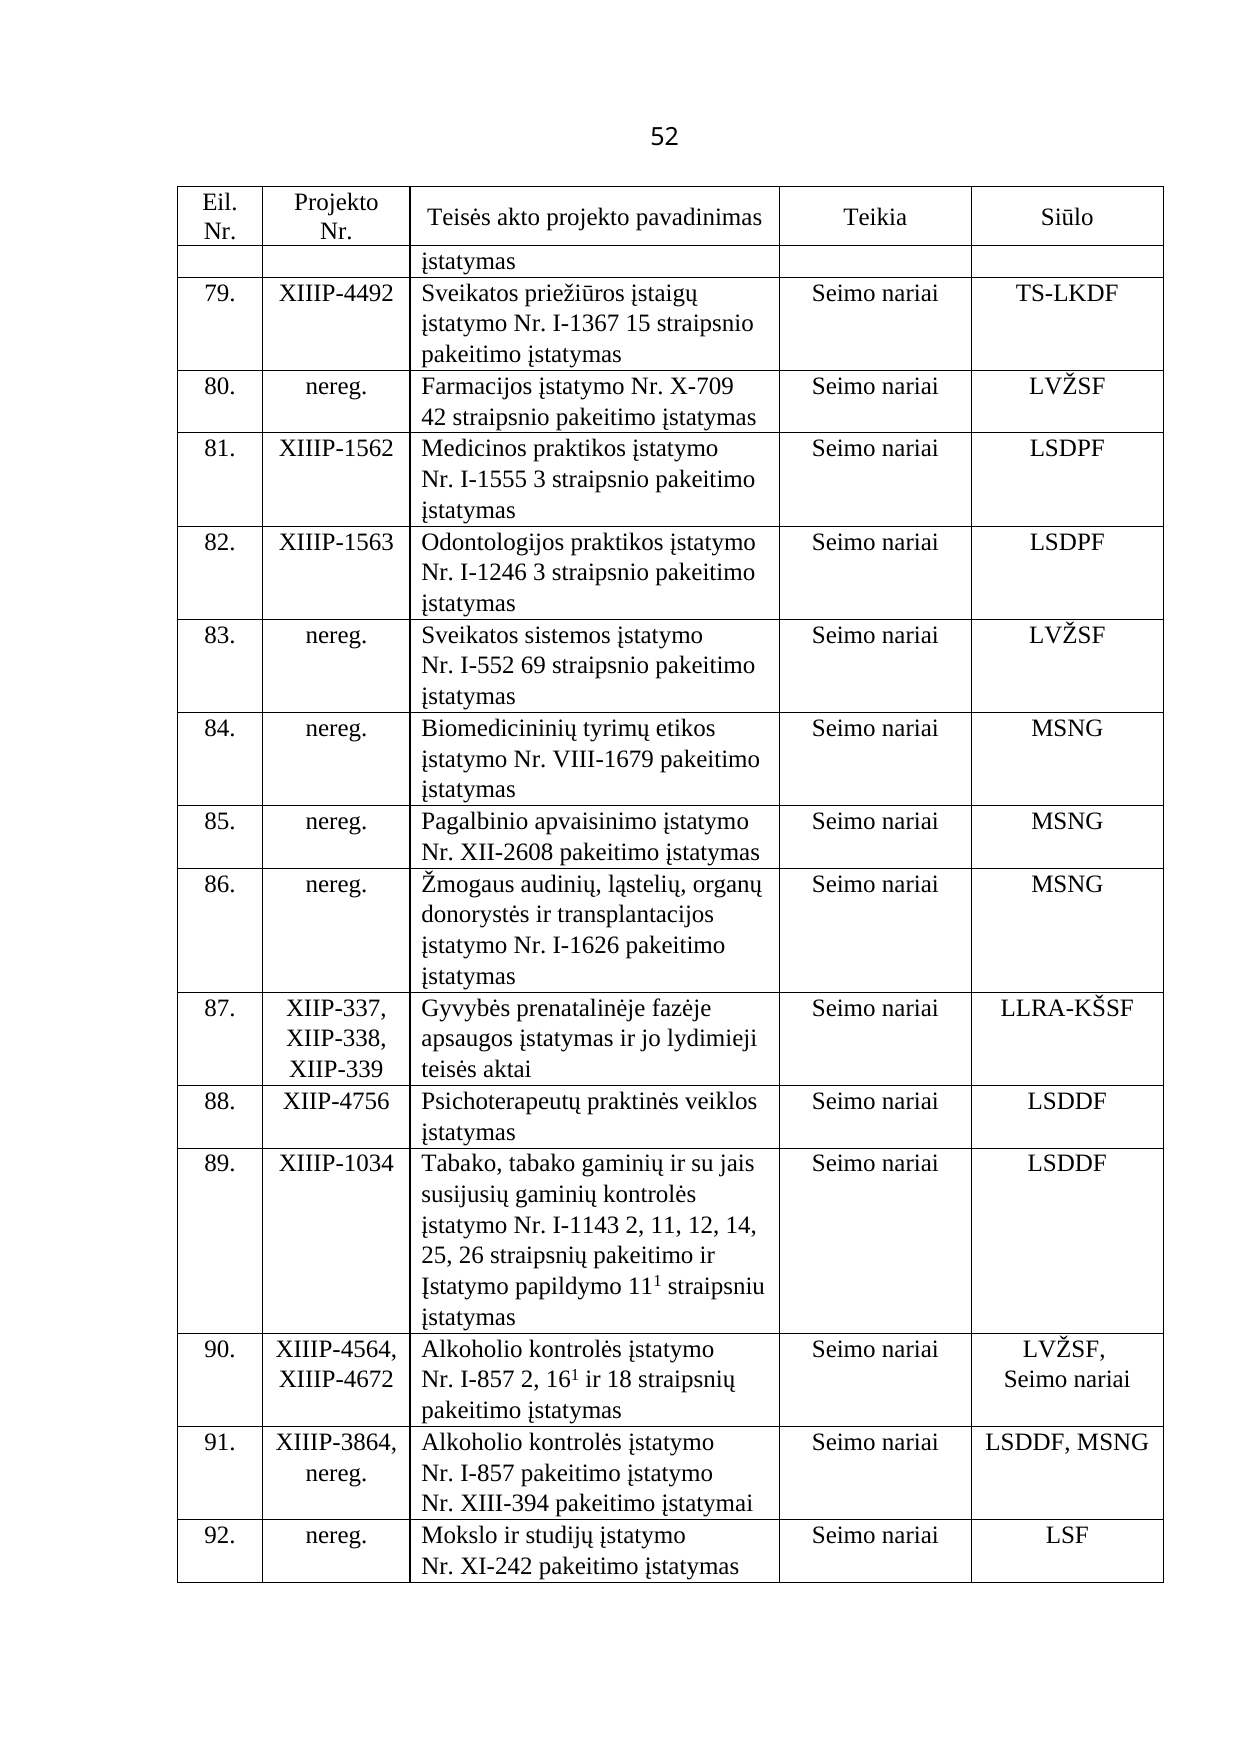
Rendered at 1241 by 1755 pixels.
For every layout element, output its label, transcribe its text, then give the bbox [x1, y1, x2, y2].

table_cell [972, 246, 1163, 277]
table_cell 90. [178, 1334, 262, 1426]
table_cell Sveikatos priežiūros įstaigų įstatymo Nr. I-1367 15 straipsnio pakeitimo įstatymas [411, 278, 779, 370]
table_cell Biomedicininių tyrimų etikos įstatymo Nr. VIII-1679 pakeitimo įstatymas [411, 713, 779, 805]
table_cell LSDDF [972, 1086, 1163, 1147]
table_cell 87. [178, 993, 262, 1085]
table_cell Seimo nariai [780, 371, 971, 432]
table_cell Seimo nariai [780, 869, 971, 992]
table_cell Žmogaus audinių, ląstelių, organų donorystės ir transplantacijos įstatymo Nr. I-1626 pakeitimo įstatymas [411, 869, 779, 992]
table_cell XIIP-337, XIIP-338, XIIP-339 [263, 993, 409, 1085]
table_cell MSNG [972, 713, 1163, 805]
table_cell XIIIP-1034 [263, 1149, 409, 1333]
table_cell LSDDF [972, 1149, 1163, 1333]
table_cell [178, 246, 262, 277]
table_cell Alkoholio kontrolės įstatymo Nr. I-857 2, 161 ir 18 straipsnių pakeitimo įstatymas [411, 1334, 779, 1426]
table_cell XIIIP-4564, XIIIP-4672 [263, 1334, 409, 1426]
table_cell Seimo nariai [780, 278, 971, 370]
table_cell LSDDF, MSNG [972, 1427, 1163, 1519]
table_cell XIIIP-1562 [263, 433, 409, 526]
table_cell Tabako, tabako gaminių ir su jais susijusių gaminių kontrolės įstatymo Nr. I-1143 2, 11, 12, 14, 25, 26 straipsnių pakeitimo ir Įstatymo papildymo 111 straipsniu įstatymas [411, 1149, 779, 1333]
table_cell Gyvybės prenatalinėje fazėje apsaugos įstatymas ir jo lydimieji teisės aktai [411, 993, 779, 1085]
table_cell Seimo nariai [780, 620, 971, 712]
table_cell 79. [178, 278, 262, 370]
table_cell MSNG [972, 806, 1163, 868]
table_cell nereg. [263, 1520, 409, 1582]
table_cell Mokslo ir studijų įstatymo Nr. XI‑242 pakeitimo įstatymas [411, 1520, 779, 1582]
table_cell 81. [178, 433, 262, 526]
table_cell LVŽSF, Seimo nariai [972, 1334, 1163, 1426]
table_cell LSDPF [972, 527, 1163, 619]
table_cell 82. [178, 527, 262, 619]
table_cell Odontologijos praktikos įstatymo Nr. I-1246 3 straipsnio pakeitimo įstatymas [411, 527, 779, 619]
table_cell Seimo nariai [780, 1427, 971, 1519]
table_cell Seimo nariai [780, 1334, 971, 1426]
table_cell Seimo nariai [780, 433, 971, 526]
table_cell XIIIP-4492 [263, 278, 409, 370]
table_cell Seimo nariai [780, 713, 971, 805]
table_cell Seimo nariai [780, 806, 971, 868]
table_cell 89. [178, 1149, 262, 1333]
table_cell LVŽSF [972, 620, 1163, 712]
table_cell Pagalbinio apvaisinimo įstatymo Nr. XII-2608 pakeitimo įstatymas [411, 806, 779, 868]
table_header Teikia [780, 187, 971, 245]
table_cell LSF [972, 1520, 1163, 1582]
table_cell XIIIP-3864, nereg. [263, 1427, 409, 1519]
table_header Teisės akto projekto pavadinimas [411, 187, 779, 245]
table_cell LLRA-KŠSF [972, 993, 1163, 1085]
table_cell LSDPF [972, 433, 1163, 526]
table_cell nereg. [263, 713, 409, 805]
table_cell nereg. [263, 869, 409, 992]
table_cell [263, 246, 409, 277]
table_header Projekto Nr. [263, 187, 409, 245]
table_cell 85. [178, 806, 262, 868]
table_cell 92. [178, 1520, 262, 1582]
table_cell Medicinos praktikos įstatymo Nr. I-1555 3 straipsnio pakeitimo įstatymas [411, 433, 779, 526]
table_cell XIIIP-1563 [263, 527, 409, 619]
table_cell įstatymas [411, 246, 779, 277]
table_cell 84. [178, 713, 262, 805]
table_cell Seimo nariai [780, 993, 971, 1085]
table_cell LVŽSF [972, 371, 1163, 432]
table_cell nereg. [263, 371, 409, 432]
table_header Siūlo [972, 187, 1163, 245]
table_cell Seimo nariai [780, 1149, 971, 1333]
table_cell 91. [178, 1427, 262, 1519]
table_cell Psichoterapeutų praktinės veiklos įstatymas [411, 1086, 779, 1147]
table_cell 80. [178, 371, 262, 432]
table_cell TS-LKDF [972, 278, 1163, 370]
table_cell nereg. [263, 806, 409, 868]
table_cell Seimo nariai [780, 1086, 971, 1147]
table_header Eil. Nr. [178, 187, 262, 245]
table_cell Seimo nariai [780, 1520, 971, 1582]
table_cell Sveikatos sistemos įstatymo Nr. I‑552 69 straipsnio pakeitimo įstatymas [411, 620, 779, 712]
table_cell Farmacijos įstatymo Nr. X-709 42 straipsnio pakeitimo įstatymas [411, 371, 779, 432]
table_cell Seimo nariai [780, 527, 971, 619]
table_cell [780, 246, 971, 277]
table_cell XIIP-4756 [263, 1086, 409, 1147]
table_cell nereg. [263, 620, 409, 712]
table_cell 86. [178, 869, 262, 992]
table_cell MSNG [972, 869, 1163, 992]
table_cell 88. [178, 1086, 262, 1147]
table_cell Alkoholio kontrolės įstatymo Nr. I-857 pakeitimo įstatymo Nr. XIII-394 pakeitimo įstatymai [411, 1427, 779, 1519]
table_cell 83. [178, 620, 262, 712]
